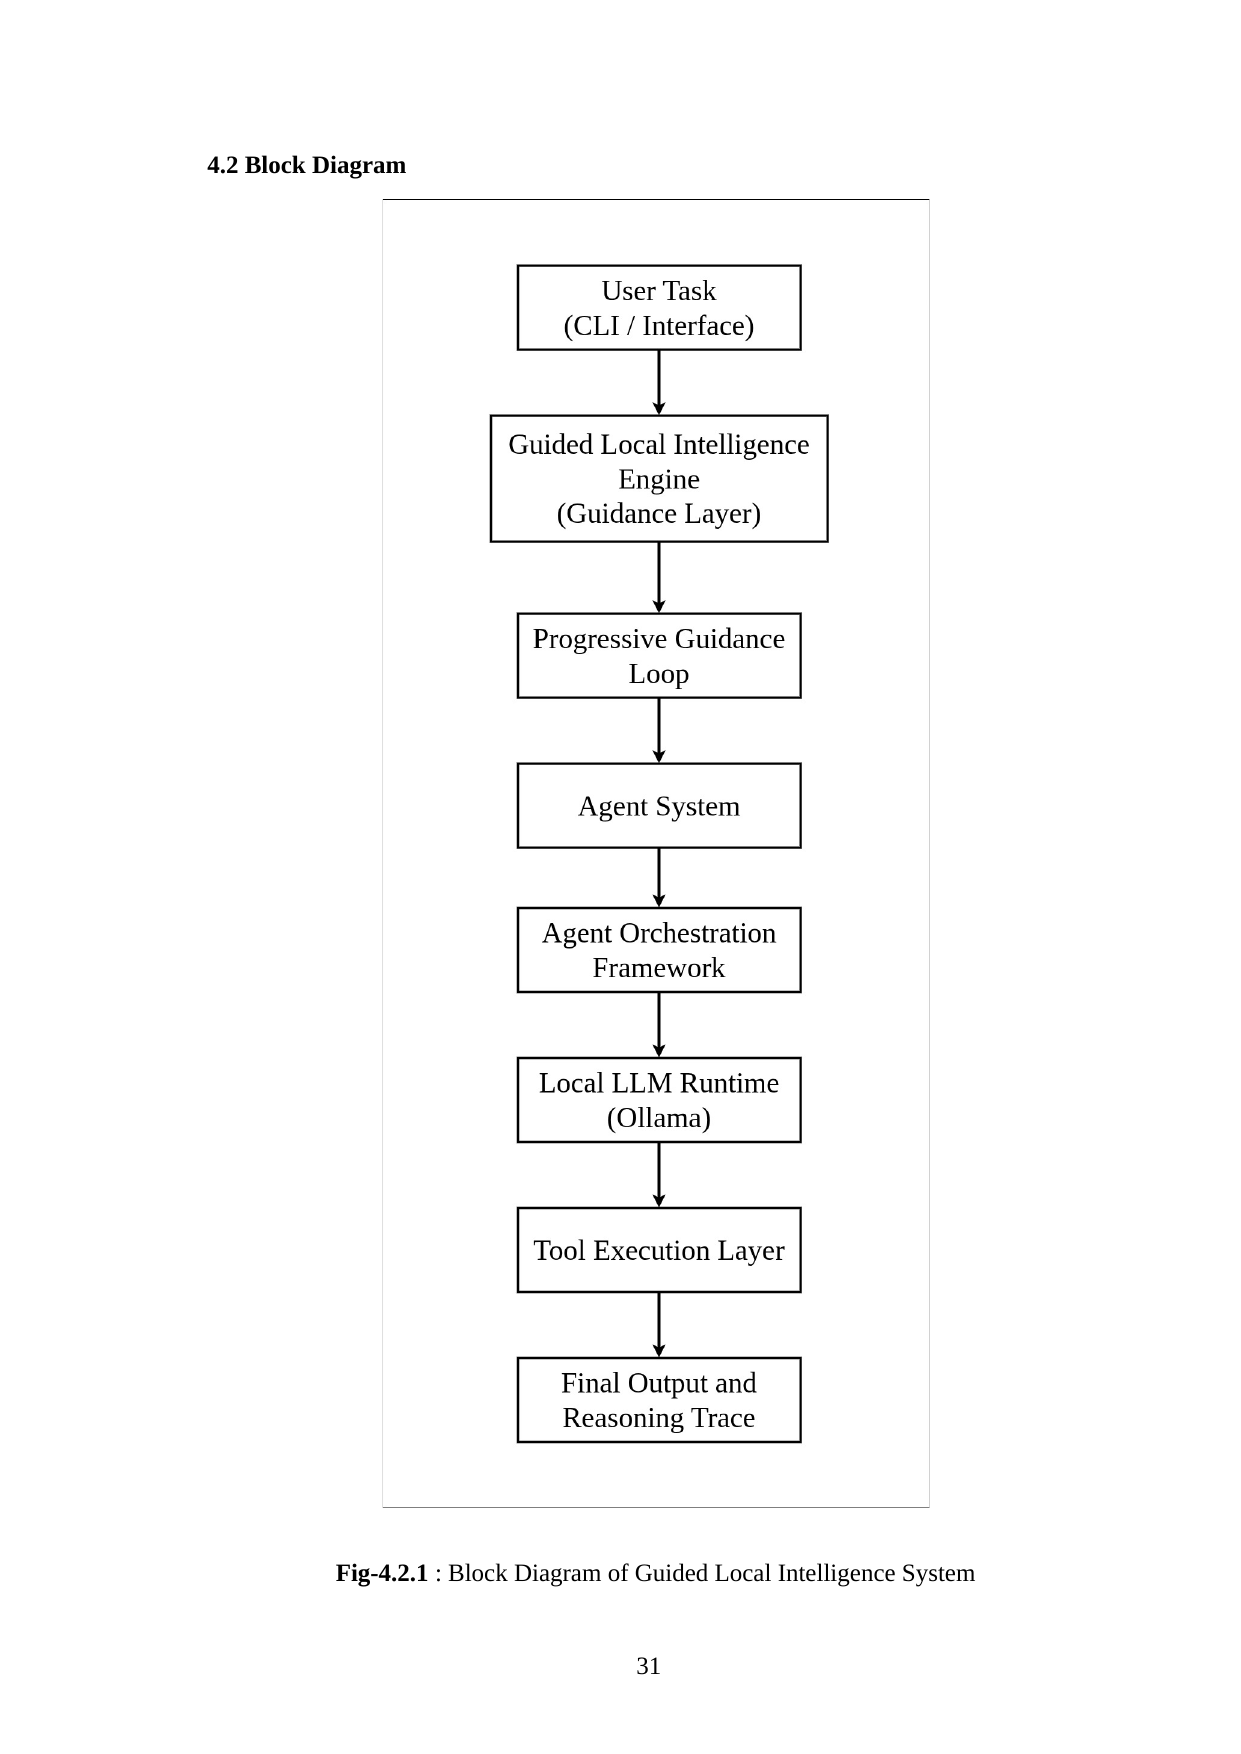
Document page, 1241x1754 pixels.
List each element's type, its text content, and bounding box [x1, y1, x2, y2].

picture [382, 199, 930, 1508]
text 4.2 Block Diagram [207, 150, 1091, 179]
